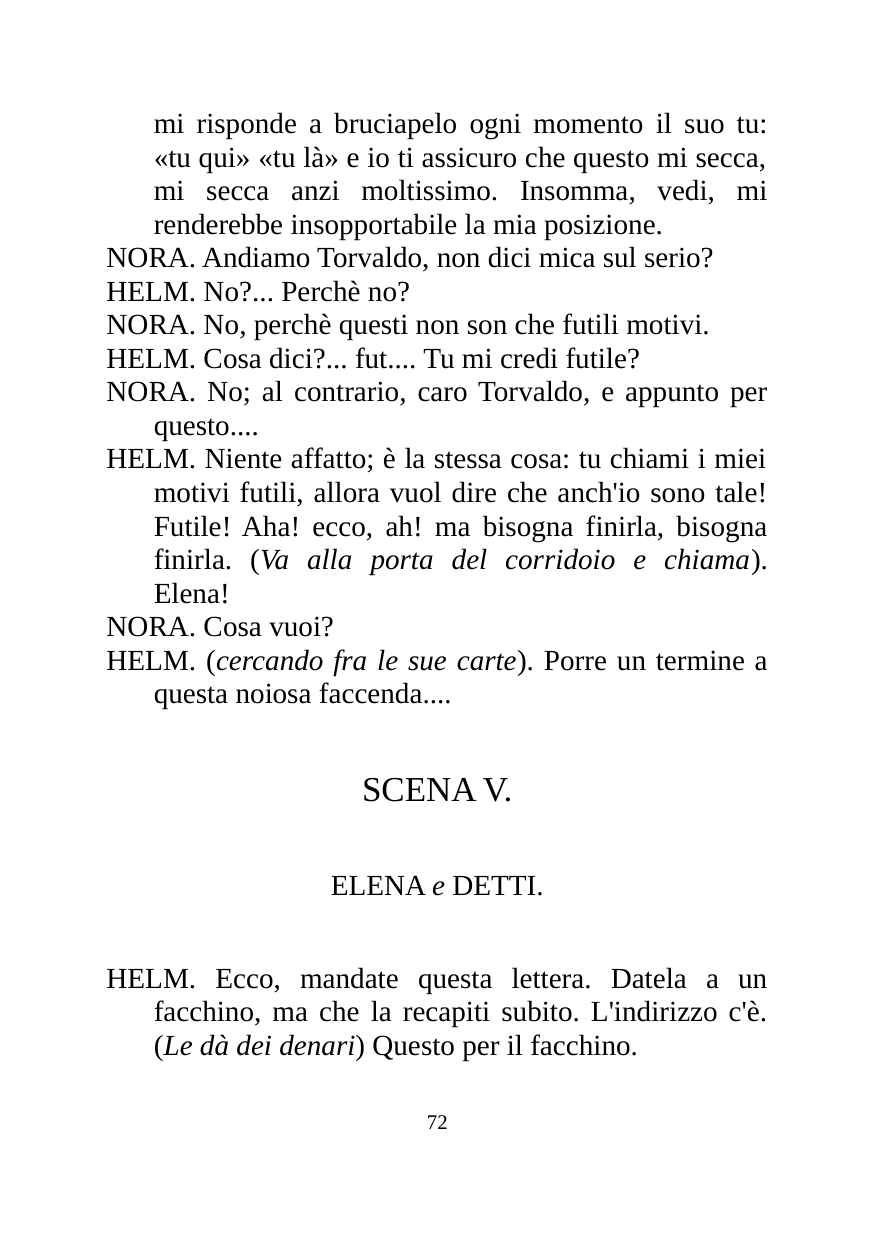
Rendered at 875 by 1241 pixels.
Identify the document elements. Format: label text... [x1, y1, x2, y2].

text NORA. No; al contrario, caro Torvaldo, e appunto per questo.... [106, 374, 768, 442]
text ELENA e DETTI. [106, 868, 768, 902]
text HELM. Niente affatto; è la stessa cosa: tu chiami i miei motivi futili, allora vuol dire che anch'io sono tale! Futile! Aha! ecco, ah! ma bisogna finirla, bisogna finirla. (Va alla porta del corridoio e chiama). Elena! [106, 442, 768, 609]
text HELM. Ecco, mandate questa lettera. Datela a un facchino, ma che la recapiti subito. L'indirizzo c'è. (Le dà dei denari) Questo per il facchino. [106, 961, 768, 1062]
text NORA. Cosa vuoi? [106, 609, 768, 643]
text mi risponde a bruciapelo ogni momento il suo tu: «tu qui» «tu là» e io ti assicuro che questo mi secca, mi secca anzi moltissimo. Insomma, vedi, mi renderebbe insopportabile la mia posizione. [106, 106, 768, 240]
text HELM. No?... Perchè no? [106, 274, 768, 307]
text NORA. Andiamo Torvaldo, non dici mica sul serio? [106, 240, 768, 274]
subtitle SCENA V. [106, 769, 768, 809]
text NORA. No, perchè questi non son che futili motivi. [106, 307, 768, 341]
text HELM. Cosa dici?... fut.... Tu mi credi futile? [106, 341, 768, 374]
text HELM. (cercando fra le sue carte). Porre un termine a questa noiosa faccenda.... [106, 643, 768, 710]
